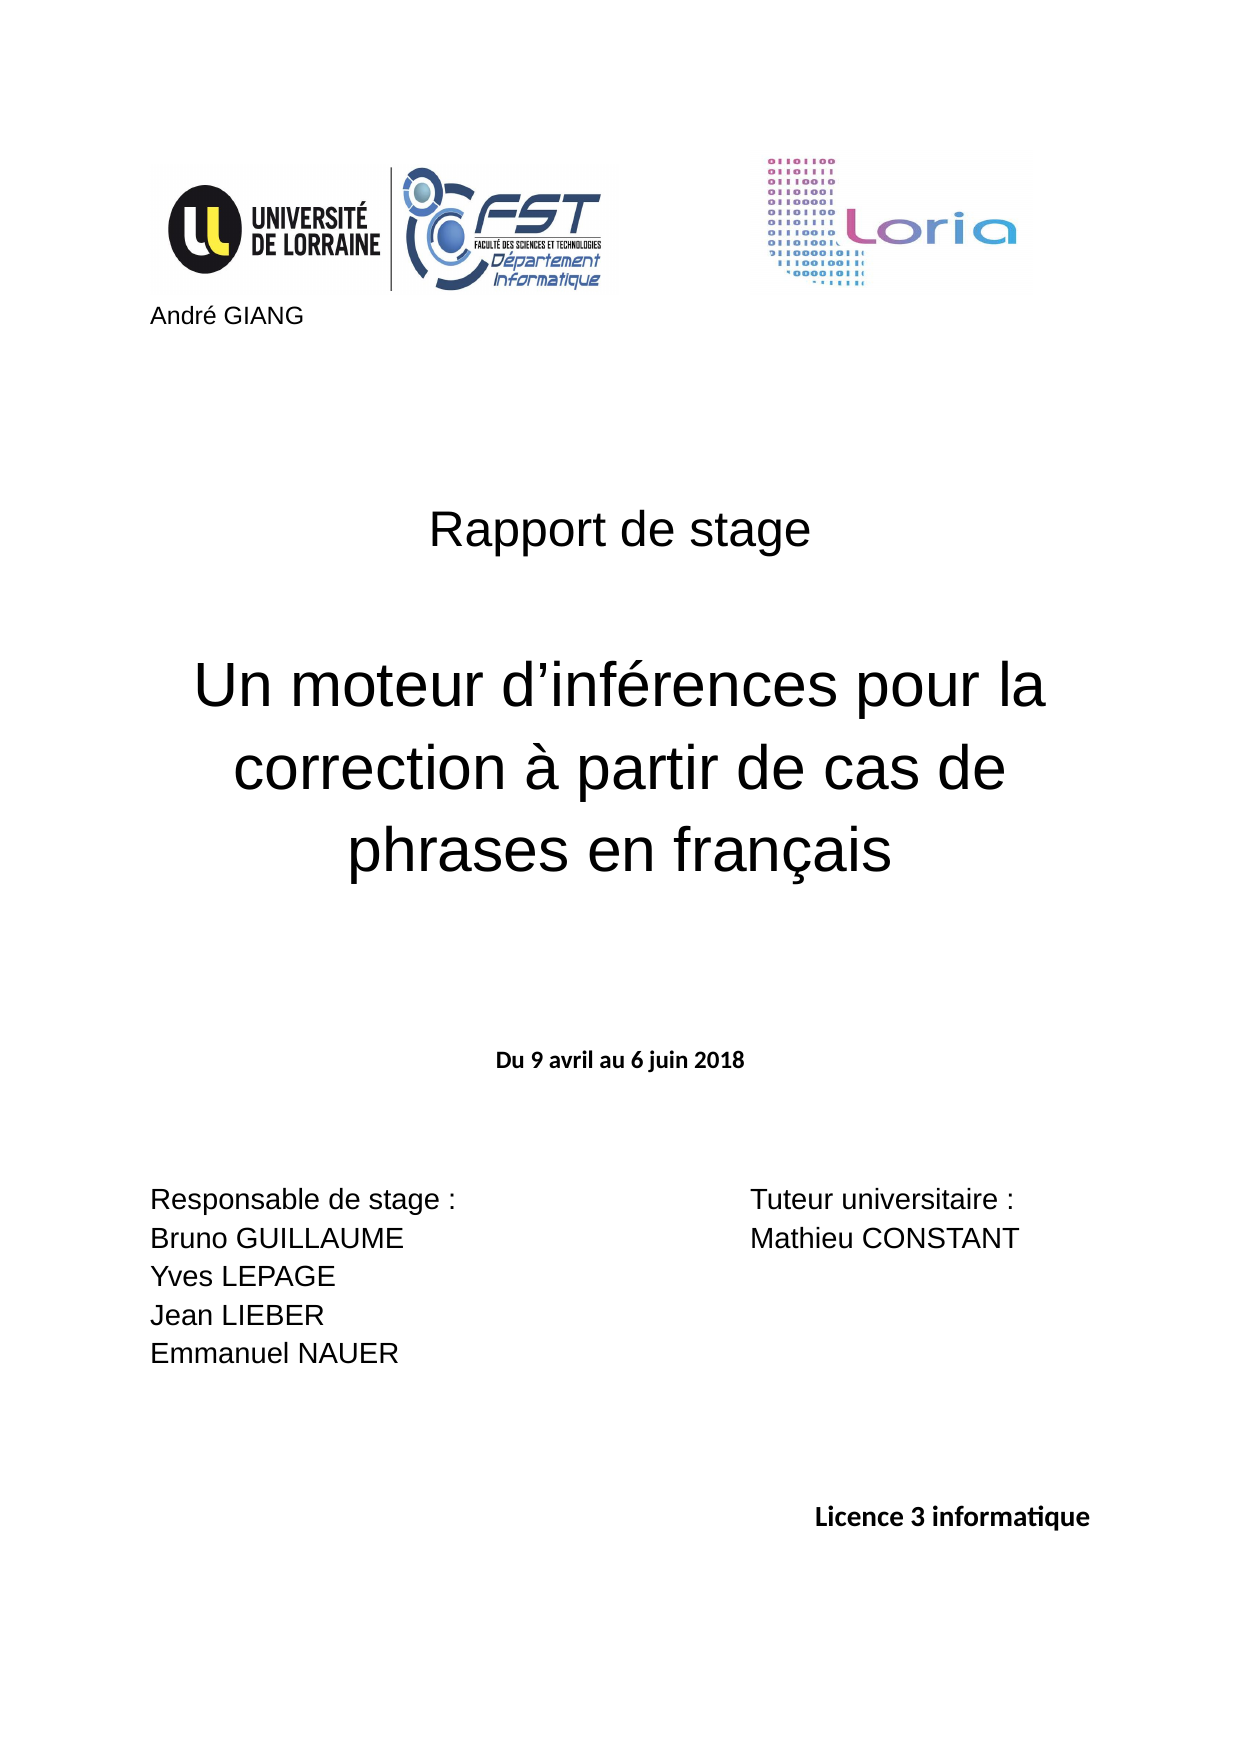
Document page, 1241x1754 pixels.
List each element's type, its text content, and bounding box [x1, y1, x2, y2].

text Bruno GUILLAUME Mathieu CONSTANT [150, 1221, 1090, 1254]
text Rapport de stage [150, 499, 1090, 557]
picture [750, 150, 1033, 295]
text Emmanuel NAUER [150, 1336, 1090, 1370]
text Responsable de stage : Tuteur universitaire : [150, 1182, 1090, 1216]
text André GIANG [150, 301, 1090, 330]
text Un moteur d’inférences pour la correction à partir de cas de phrases en français [150, 648, 1090, 885]
text Du 9 avril au 6 juin 2018 [150, 1044, 1090, 1075]
text Jean LIEBER [150, 1298, 1090, 1331]
text Yves LEPAGE [150, 1259, 1090, 1293]
text Licence 3 informatique [150, 1498, 1090, 1533]
picture [150, 164, 619, 295]
